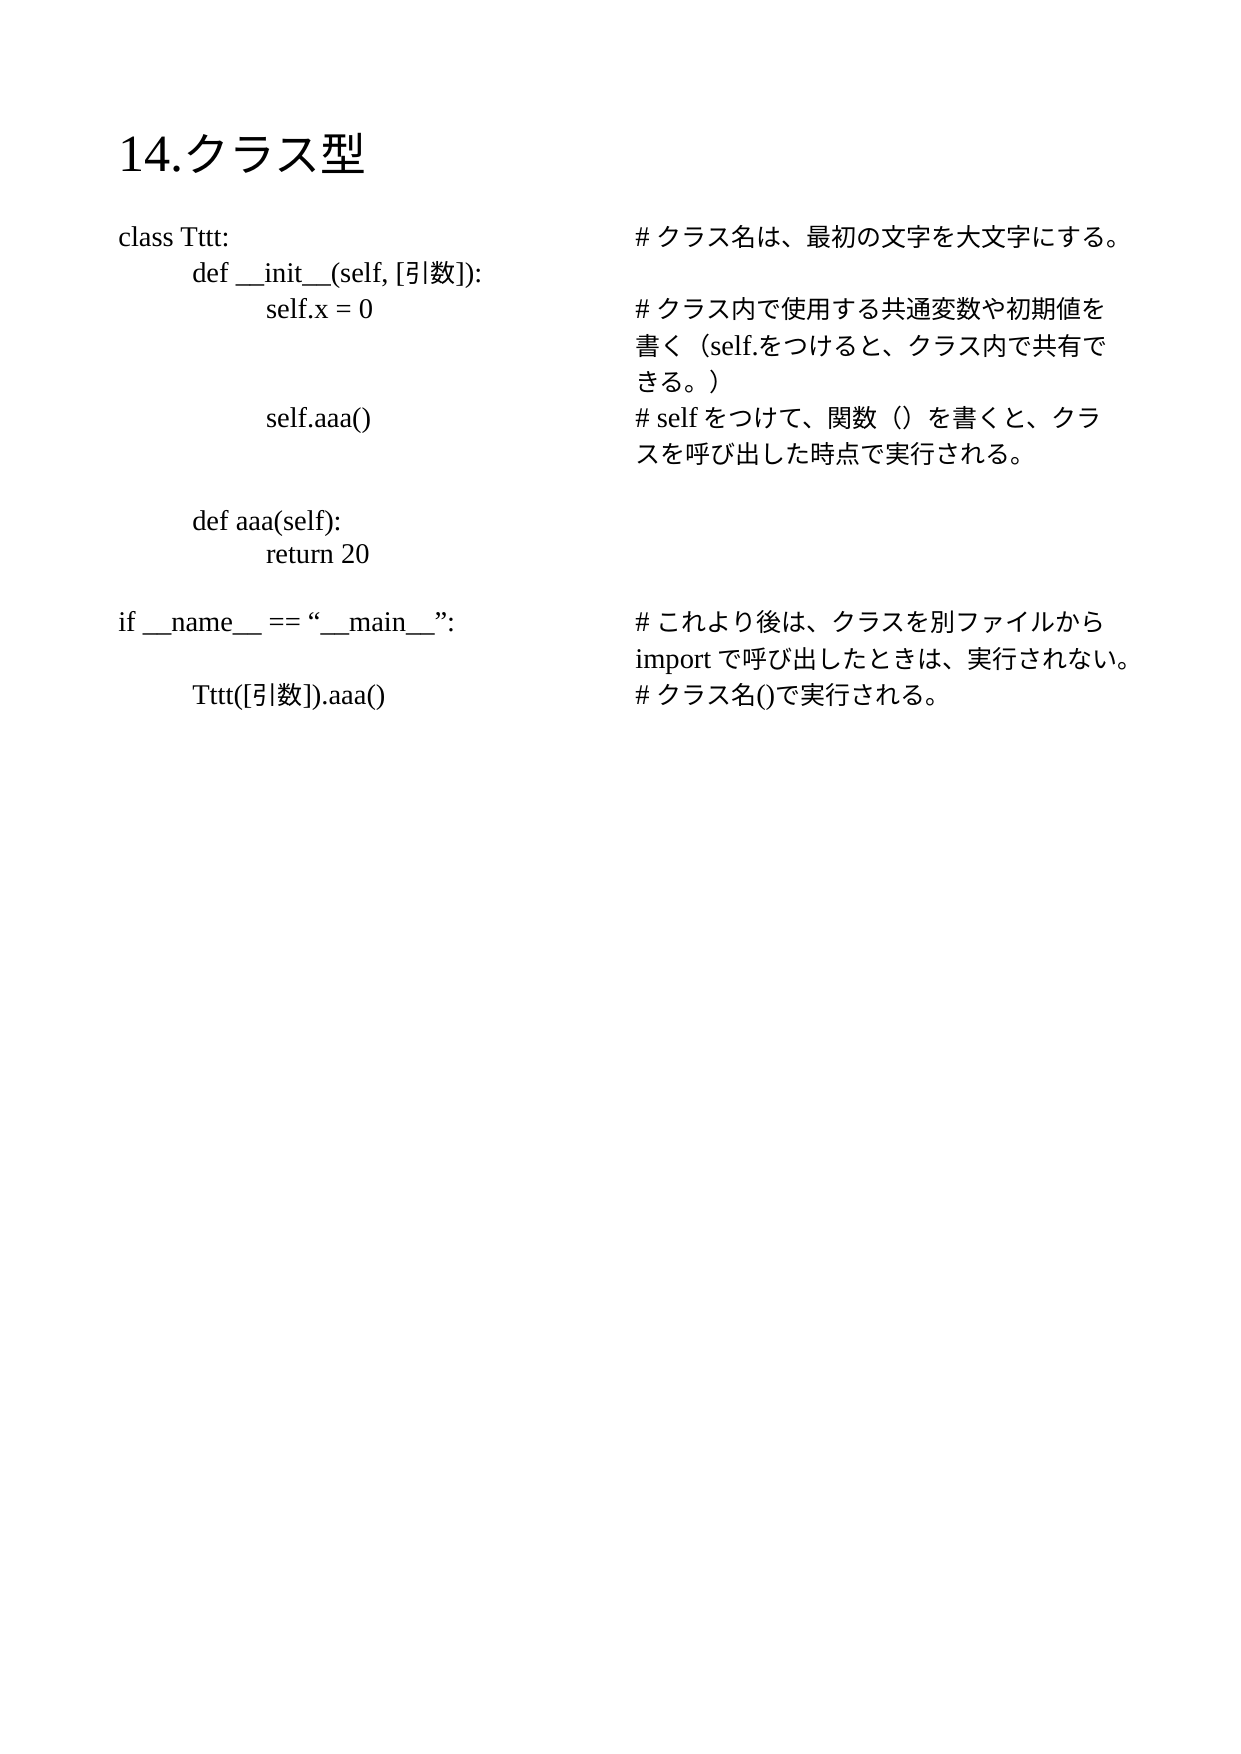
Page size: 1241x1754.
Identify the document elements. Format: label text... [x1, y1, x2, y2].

text if __name__ == “__main__”: # これより後は、クラスを別ファイルから importで呼び出したときは、実行されない。 [118, 603, 1122, 675]
text class Tttt: # クラス名は、最初の文字を大文字にする。 [118, 217, 1122, 254]
text def __init__(self, [引数]): [118, 254, 1122, 290]
text return 20 [118, 537, 1122, 570]
text Tttt([引数]).aaa() # クラス名()で実行される。 [118, 675, 1122, 712]
text self.aaa() # selfをつけて、関数（）を書くと、クラ スを呼び出した時点で実行される。 [118, 399, 1122, 471]
text 14.クラス型 [118, 118, 1122, 184]
text def aaa(self): [118, 504, 1122, 537]
text self.x = 0 # クラス内で使用する共通変数や初期値を 書く（self.をつけると、クラス内で共有で きる。） [118, 290, 1122, 399]
